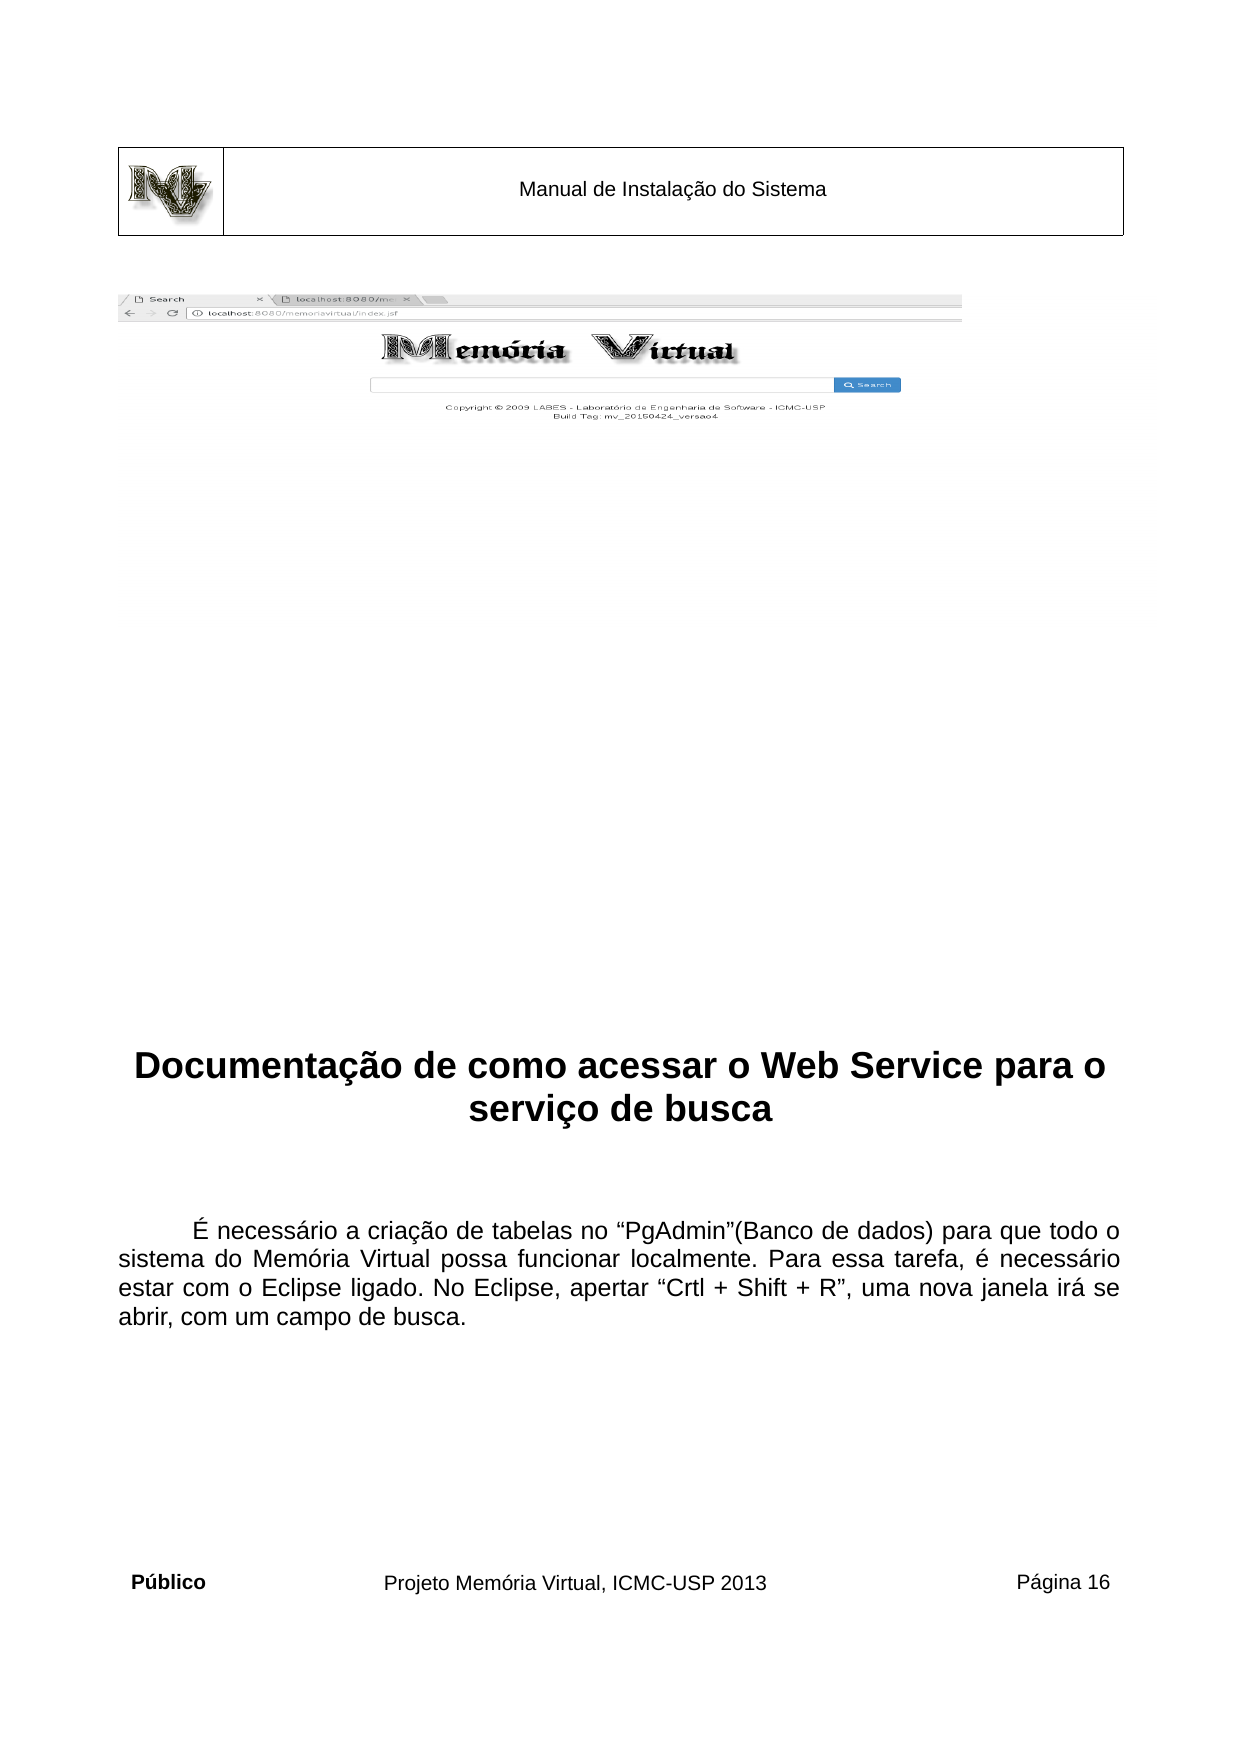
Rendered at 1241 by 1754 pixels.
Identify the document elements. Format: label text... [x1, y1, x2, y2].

text É necessário a criação de tabelas no “PgAdmin”(Banco de dados) para que todo o sistema do Memória Virtual possa funcionar localmente. Para essa tarefa, é necessário estar com o Eclipse ligado. No Eclipse, apertar “Crtl + Shift + R”, uma nova janela irá se abrir, com um campo de busca. [118, 1216, 1122, 1331]
picture [123, 153, 214, 229]
picture [118, 293, 1157, 627]
subtitle Documentação de como acessar o Web Service para o serviço de busca [118, 1043, 1122, 1129]
